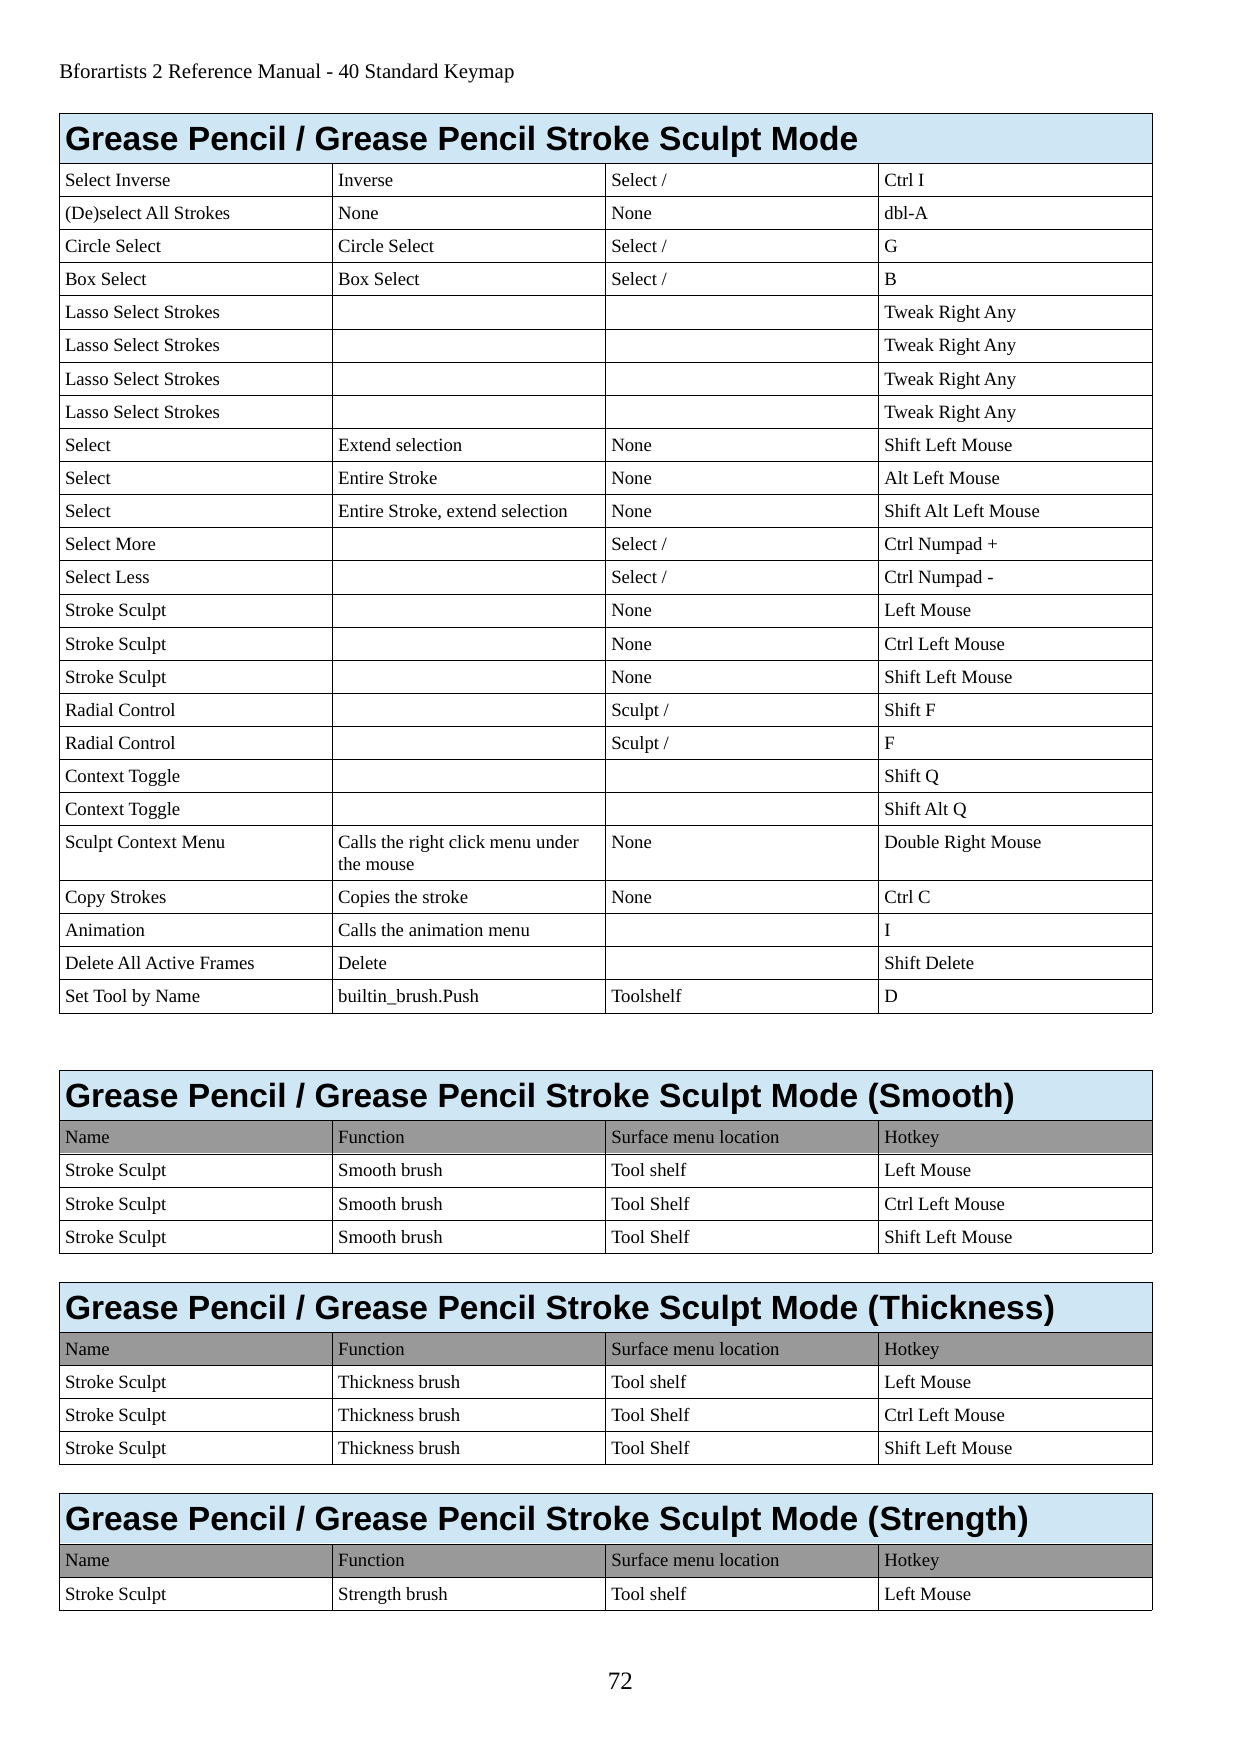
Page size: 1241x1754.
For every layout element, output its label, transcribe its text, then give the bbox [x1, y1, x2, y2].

table_cell Sculpt / [606, 727, 878, 759]
table_cell Ctrl Numpad - [879, 561, 1152, 593]
table_cell Surface menu location [606, 1545, 878, 1577]
table_cell Stroke Sculpt [60, 1188, 332, 1220]
table_cell Left Mouse [879, 1578, 1152, 1610]
table_cell Shift Alt Left Mouse [879, 495, 1152, 527]
table_cell Left Mouse [879, 1155, 1152, 1187]
table_cell Shift Q [879, 760, 1152, 792]
table_cell Select Inverse [60, 164, 332, 196]
table_cell Strength brush [333, 1578, 605, 1610]
table_cell B [879, 263, 1152, 295]
table_cell Copies the stroke [333, 881, 605, 913]
table_cell [333, 330, 605, 362]
table_cell Select / [606, 263, 878, 295]
table_cell Tool shelf [606, 1578, 878, 1610]
table_cell [333, 296, 605, 328]
table_cell None [606, 595, 878, 627]
table_cell Thickness brush [333, 1432, 605, 1464]
table_cell [606, 296, 878, 328]
table_cell Select Less [60, 561, 332, 593]
table_cell Animation [60, 914, 332, 946]
table_cell Stroke Sculpt [60, 1578, 332, 1610]
table_cell (De)select All Strokes [60, 197, 332, 229]
table_cell Shift Alt Q [879, 793, 1152, 825]
table_cell Stroke Sculpt [60, 628, 332, 660]
table_cell [606, 914, 878, 946]
table_cell Stroke Sculpt [60, 1399, 332, 1431]
table_cell [333, 528, 605, 560]
table_cell [333, 727, 605, 759]
table_cell None [606, 628, 878, 660]
table_cell Name [60, 1121, 332, 1153]
table_cell Smooth brush [333, 1188, 605, 1220]
table_cell [333, 396, 605, 428]
table_cell Context Toggle [60, 793, 332, 825]
table_cell Shift Left Mouse [879, 1221, 1152, 1253]
table_cell Radial Control [60, 727, 332, 759]
table_cell Copy Strokes [60, 881, 332, 913]
table_header Grease Pencil / Grease Pencil Stroke Sculpt Mode (Strength) [60, 1494, 1152, 1543]
table_cell Stroke Sculpt [60, 661, 332, 693]
table_cell [333, 595, 605, 627]
table_cell Double Right Mouse [879, 826, 1152, 880]
table_cell Inverse [333, 164, 605, 196]
table_cell Delete [333, 947, 605, 979]
table_cell [333, 661, 605, 693]
table_cell None [333, 197, 605, 229]
table_cell [606, 793, 878, 825]
table_cell builtin_brush.Push [333, 980, 605, 1012]
table_cell Set Tool by Name [60, 980, 332, 1012]
table_cell Alt Left Mouse [879, 462, 1152, 494]
table_cell Ctrl C [879, 881, 1152, 913]
table_cell Stroke Sculpt [60, 1432, 332, 1464]
table_cell Left Mouse [879, 1366, 1152, 1398]
table_cell [333, 760, 605, 792]
table_cell [606, 760, 878, 792]
table_cell D [879, 980, 1152, 1012]
table_cell Sculpt / [606, 694, 878, 726]
table_cell [606, 396, 878, 428]
table_cell I [879, 914, 1152, 946]
table_cell [333, 561, 605, 593]
table_cell Lasso Select Strokes [60, 363, 332, 395]
table_cell Ctrl Left Mouse [879, 628, 1152, 660]
table_cell Box Select [60, 263, 332, 295]
table_cell Tweak Right Any [879, 330, 1152, 362]
table_cell Stroke Sculpt [60, 1366, 332, 1398]
table_cell Name [60, 1545, 332, 1577]
table_cell Name [60, 1333, 332, 1365]
table_cell Hotkey [879, 1333, 1152, 1365]
table_cell Tool Shelf [606, 1432, 878, 1464]
table_cell Hotkey [879, 1121, 1152, 1153]
table_cell Select / [606, 230, 878, 262]
table_cell Radial Control [60, 694, 332, 726]
table_cell Function [333, 1121, 605, 1153]
table_cell Delete All Active Frames [60, 947, 332, 979]
table_cell G [879, 230, 1152, 262]
table_cell None [606, 826, 878, 880]
table_cell dbl-A [879, 197, 1152, 229]
table_cell Surface menu location [606, 1121, 878, 1153]
table_cell Box Select [333, 263, 605, 295]
table_cell [333, 793, 605, 825]
table_cell Select [60, 462, 332, 494]
table_cell Smooth brush [333, 1155, 605, 1187]
table_cell Calls the right click menu under the mouse [333, 826, 605, 880]
table_cell None [606, 881, 878, 913]
table_cell Select More [60, 528, 332, 560]
table_cell [606, 363, 878, 395]
table_cell Shift Delete [879, 947, 1152, 979]
table_cell Entire Stroke, extend selection [333, 495, 605, 527]
table_cell Function [333, 1545, 605, 1577]
table_cell Ctrl Numpad + [879, 528, 1152, 560]
table_cell Stroke Sculpt [60, 1155, 332, 1187]
table_cell None [606, 429, 878, 461]
table_cell Tool Shelf [606, 1188, 878, 1220]
table_cell Tweak Right Any [879, 396, 1152, 428]
table_cell Context Toggle [60, 760, 332, 792]
table_cell Lasso Select Strokes [60, 296, 332, 328]
table_cell Function [333, 1333, 605, 1365]
table_cell [333, 363, 605, 395]
table_cell Lasso Select Strokes [60, 396, 332, 428]
table_cell Thickness brush [333, 1399, 605, 1431]
table_cell Shift Left Mouse [879, 661, 1152, 693]
table_cell Smooth brush [333, 1221, 605, 1253]
table_cell Shift Left Mouse [879, 1432, 1152, 1464]
table_cell [333, 694, 605, 726]
table_cell Sculpt Context Menu [60, 826, 332, 880]
table_cell Tool Shelf [606, 1399, 878, 1431]
table_cell [606, 330, 878, 362]
table_cell [606, 947, 878, 979]
table_header Grease Pencil / Grease Pencil Stroke Sculpt Mode (Smooth) [60, 1071, 1152, 1120]
table_cell Select / [606, 164, 878, 196]
table_header Grease Pencil / Grease Pencil Stroke Sculpt Mode (Thickness) [60, 1283, 1152, 1332]
table_cell Select / [606, 528, 878, 560]
table_cell Toolshelf [606, 980, 878, 1012]
table_cell Hotkey [879, 1545, 1152, 1577]
table_cell Tool shelf [606, 1366, 878, 1398]
table_cell Entire Stroke [333, 462, 605, 494]
table_cell Left Mouse [879, 595, 1152, 627]
table_cell Lasso Select Strokes [60, 330, 332, 362]
table_cell None [606, 197, 878, 229]
table_cell None [606, 462, 878, 494]
table_cell Tweak Right Any [879, 363, 1152, 395]
table_cell Tool shelf [606, 1155, 878, 1187]
table_cell Surface menu location [606, 1333, 878, 1365]
table_cell Thickness brush [333, 1366, 605, 1398]
table_cell Ctrl Left Mouse [879, 1399, 1152, 1431]
table_cell Shift F [879, 694, 1152, 726]
table_cell Stroke Sculpt [60, 595, 332, 627]
table_cell F [879, 727, 1152, 759]
table_cell Calls the animation menu [333, 914, 605, 946]
table_cell Circle Select [60, 230, 332, 262]
table_cell Extend selection [333, 429, 605, 461]
table_cell None [606, 661, 878, 693]
table_cell Stroke Sculpt [60, 1221, 332, 1253]
table_cell Select [60, 495, 332, 527]
table_cell Circle Select [333, 230, 605, 262]
table_cell Tweak Right Any [879, 296, 1152, 328]
table_cell Ctrl I [879, 164, 1152, 196]
table_header Grease Pencil / Grease Pencil Stroke Sculpt Mode [60, 114, 1152, 163]
table_cell Ctrl Left Mouse [879, 1188, 1152, 1220]
table_cell Select / [606, 561, 878, 593]
table_cell Tool Shelf [606, 1221, 878, 1253]
table_cell Shift Left Mouse [879, 429, 1152, 461]
table_cell None [606, 495, 878, 527]
table_cell [333, 628, 605, 660]
table_cell Select [60, 429, 332, 461]
